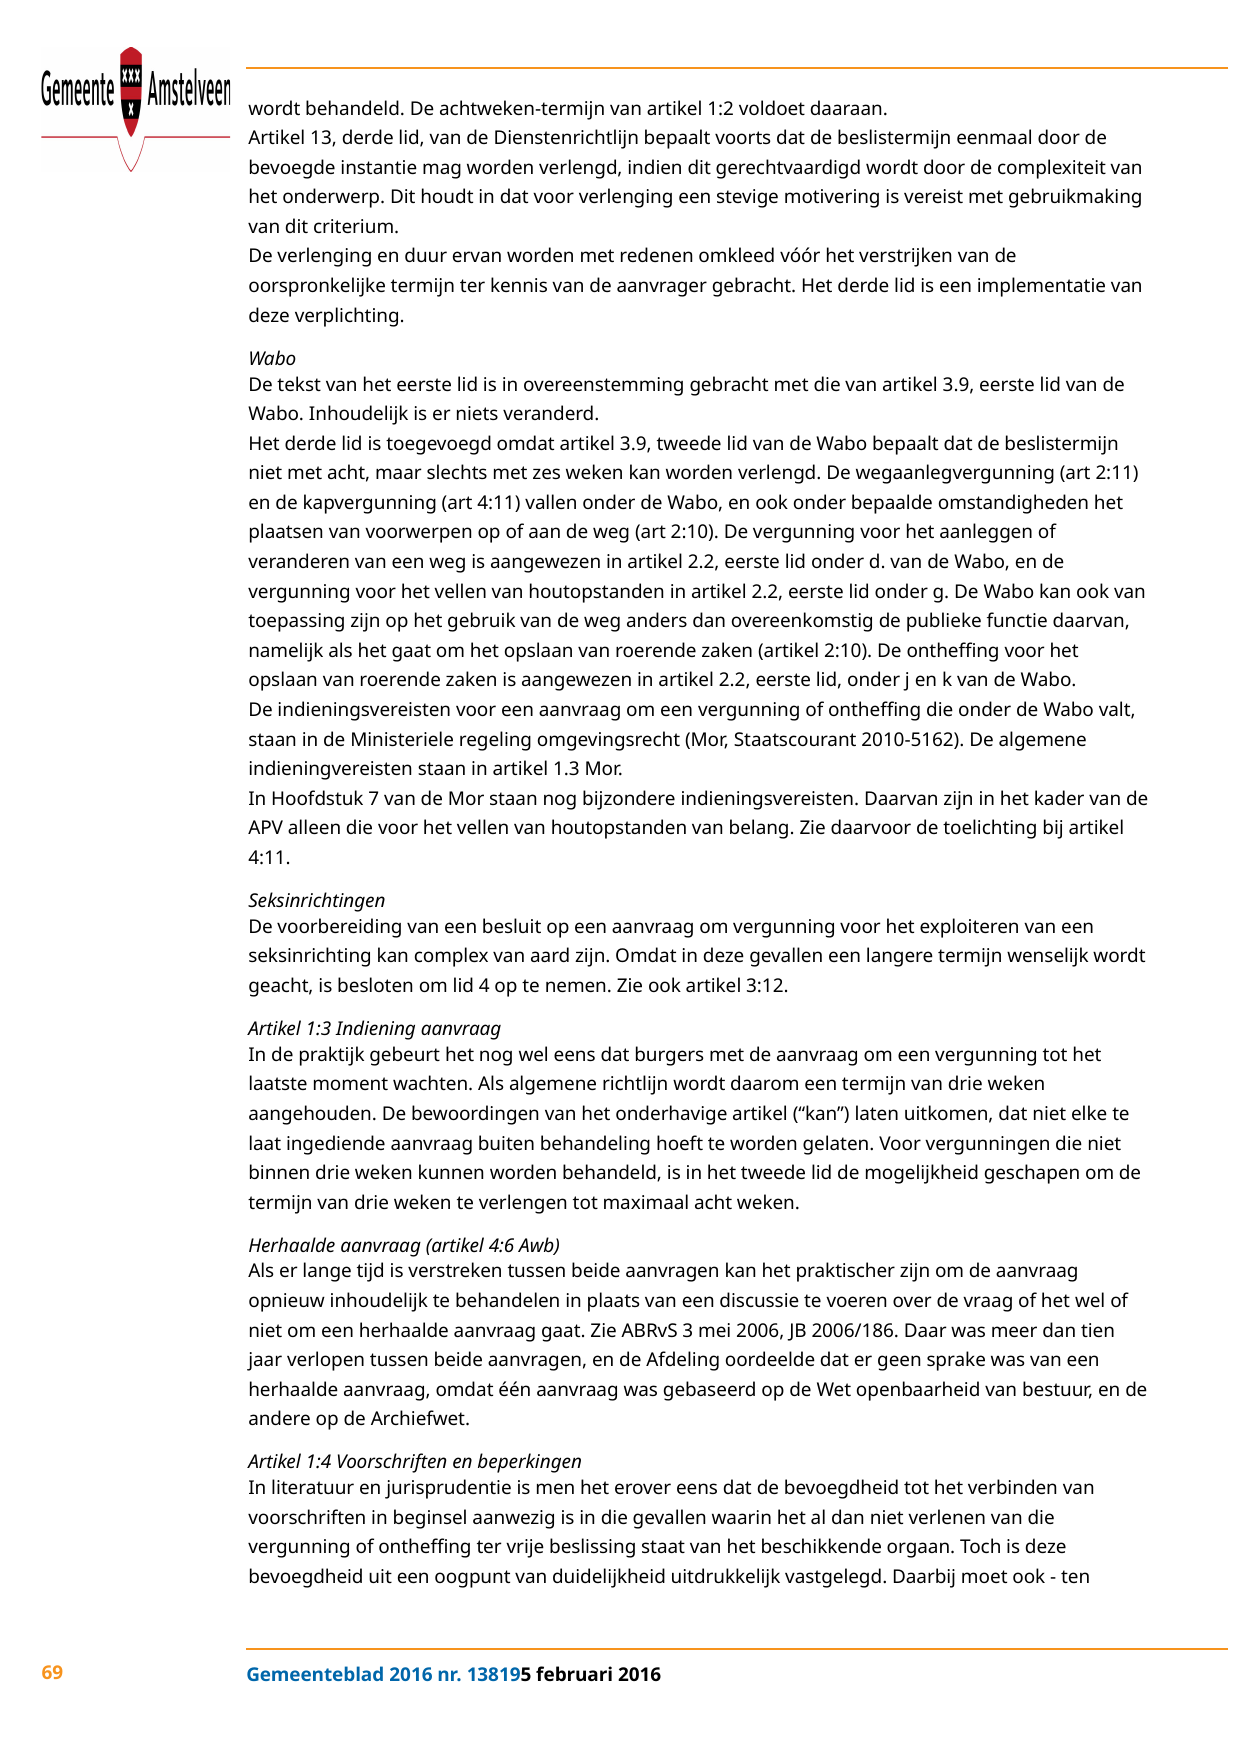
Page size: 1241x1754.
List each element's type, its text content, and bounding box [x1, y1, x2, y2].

text Wabo [248, 345, 1152, 371]
text De verlenging en duur ervan worden met redenen omkleed vóór het verstrijken van de oorspronkelijke termijn ter kennis van de aanvrager gebracht. Het derde lid is een implementatie van deze verplichting. [248, 243, 1152, 328]
text In de praktijk gebeurt het nog wel eens dat burgers met de aanvraag om een vergunning tot het laatste moment wachten. Als algemene richtlijn wordt daarom een termijn van drie weken aangehouden. De bewoordingen van het onderhavige artikel (“kan”) laten uitkomen, dat niet elke te laat ingediende aanvraag buiten behandeling hoeft te worden gelaten. Voor vergunningen die niet binnen drie weken kunnen worden behandeld, is in het tweede lid de mogelijkheid geschapen om de termijn van drie weken te verlengen tot maximaal acht weken. [248, 1041, 1152, 1214]
text De voorbereiding van een besluit op een aanvraag om vergunning voor het exploiteren van een seksinrichting kan complex van aard zijn. Omdat in deze gevallen een langere termijn wenselijk wordt geacht, is besloten om lid 4 op te nemen. Zie ook artikel 3:12. [248, 913, 1152, 998]
text In literatuur en jurisprudentie is men het erover eens dat de bevoegdheid tot het verbinden van voorschriften in beginsel aanwezig is in die gevallen waarin het al dan niet verlenen van die vergunning of ontheffing ter vrije beslissing staat van het beschikkende orgaan. Toch is deze bevoegdheid uit een oogpunt van duidelijkheid uitdrukkelijk vastgelegd. Daarbij moet ook - ten [248, 1474, 1152, 1589]
text Herhaalde aanvraag (artikel 4:6 Awb) [248, 1232, 1152, 1258]
text Artikel 1:3 Indiening aanvraag [248, 1015, 1152, 1041]
picture [41, 47, 231, 172]
text Artikel 13, derde lid, van de Dienstenrichtlijn bepaalt voorts dat de beslistermijn eenmaal door de bevoegde instantie mag worden verlengd, indien dit gerechtvaardigd wordt door de complexiteit van het onderwerp. Dit houdt in dat voor verlenging een stevige motivering is vereist met gebruikmaking van dit criterium. [248, 124, 1152, 239]
text wordt behandeld. De achtweken-termijn van artikel 1:2 voldoet daaraan. [248, 95, 1152, 121]
text De indieningsvereisten voor een aanvraag om een vergunning of ontheffing die onder de Wabo valt, staan in de Ministeriele regeling omgevingsrecht (Mor, Staatscourant 2010-5162). De algemene indieningvereisten staan in artikel 1.3 Mor. [248, 696, 1152, 781]
text Artikel 1:4 Voorschriften en beperkingen [248, 1449, 1152, 1474]
text In Hoofdstuk 7 van de Mor staan nog bijzondere indieningsvereisten. Daarvan zijn in het kader van de APV alleen die voor het vellen van houtopstanden van belang. Zie daarvoor de toelichting bij artikel 4:11. [248, 785, 1152, 870]
text Als er lange tijd is verstreken tussen beide aanvragen kan het praktischer zijn om de aanvraag opnieuw inhoudelijk te behandelen in plaats van een discussie te voeren over de vraag of het wel of niet om een herhaalde aanvraag gaat. Zie ABRvS 3 mei 2006, JB 2006/186. Daar was meer dan tien jaar verlopen tussen beide aanvragen, en de Afdeling oordeelde dat er geen sprake was van een herhaalde aanvraag, omdat één aanvraag was gebaseerd op de Wet openbaarheid van bestuur, en de andere op de Archiefwet. [248, 1258, 1152, 1431]
text Het derde lid is toegevoegd omdat artikel 3.9, tweede lid van de Wabo bepaalt dat de beslistermijn niet met acht, maar slechts met zes weken kan worden verlengd. De wegaanlegvergunning (art 2:11) en de kapvergunning (art 4:11) vallen onder de Wabo, en ook onder bepaalde omstandigheden het plaatsen van voorwerpen op of aan de weg (art 2:10). De vergunning voor het aanleggen of veranderen van een weg is aangewezen in artikel 2.2, eerste lid onder d. van de Wabo, en de vergunning voor het vellen van houtopstanden in artikel 2.2, eerste lid onder g. De Wabo kan ook van toepassing zijn op het gebruik van de weg anders dan overeenkomstig de publieke functie daarvan, namelijk als het gaat om het opslaan van roerende zaken (artikel 2:10). De ontheffing voor het opslaan van roerende zaken is aangewezen in artikel 2.2, eerste lid, onder j en k van de Wabo. [248, 430, 1152, 692]
text De tekst van het eerste lid is in overeenstemming gebracht met die van artikel 3.9, eerste lid van de Wabo. Inhoudelijk is er niets veranderd. [248, 371, 1152, 426]
text Seksinrichtingen [248, 887, 1152, 913]
